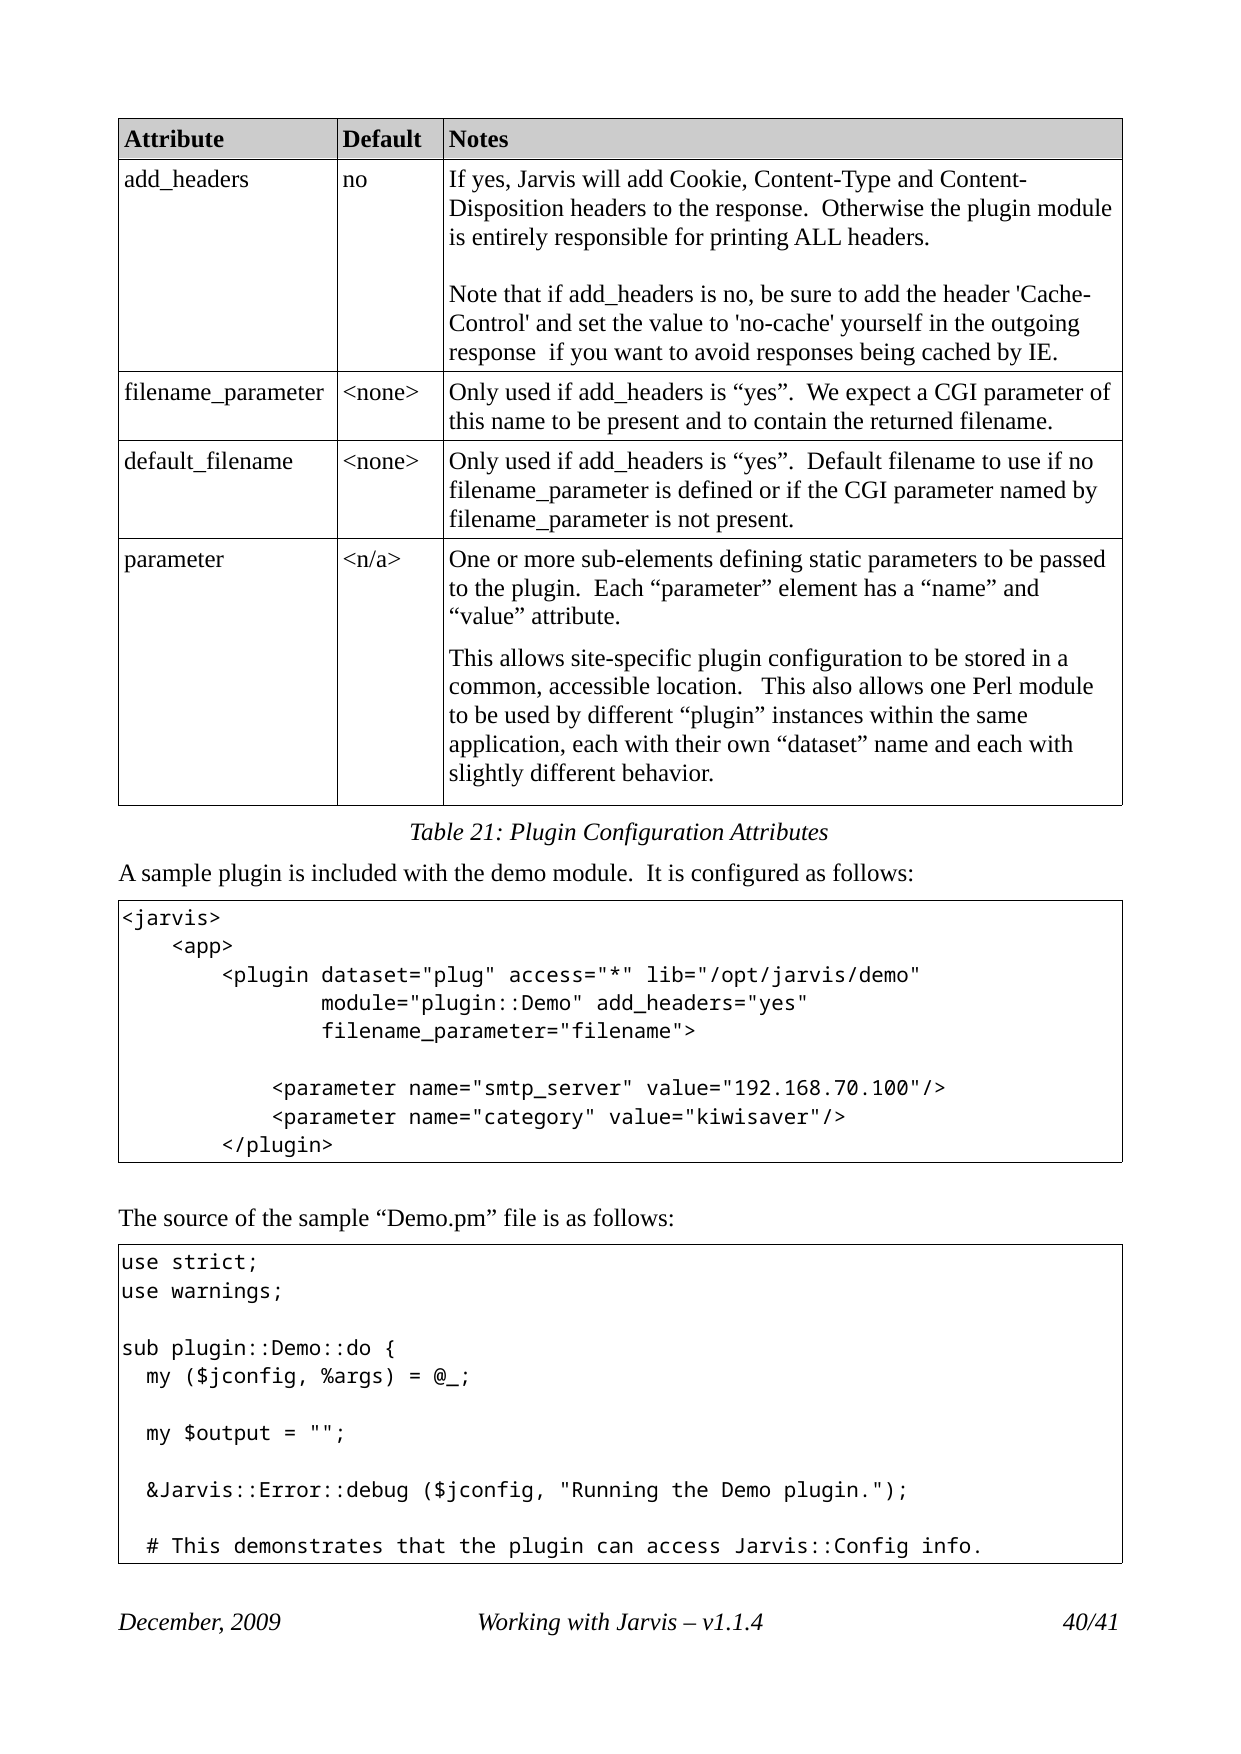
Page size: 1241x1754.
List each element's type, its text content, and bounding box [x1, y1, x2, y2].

table_cell If yes, Jarvis will add Cookie, Content-Type and Content-Disposition headers to the response. Otherwise the plugin module is entirely responsible for printing ALL headers. Note that if add_headers is no, be sure to add the header 'Cache-Control' and set the value to 'no-cache' yourself in the outgoing response if you want to avoid responses being cached by IE. [444, 160, 1122, 371]
table_cell filename_parameter [119, 372, 337, 440]
text my $output = ""; [119, 1415, 1122, 1446]
text <app> [119, 928, 1122, 957]
text filename_parameter="filename"> [119, 1013, 1122, 1045]
text <jarvis> [119, 901, 1122, 928]
table_cell no [338, 160, 443, 371]
text The source of the sample “Demo.pm” file is as follows: [118, 1203, 1122, 1232]
text sub plugin::Demo::do { [119, 1329, 1122, 1358]
text my ($jconfig, %args) = @_; [119, 1358, 1122, 1389]
text module="plugin::Demo" add_headers="yes" [119, 985, 1122, 1013]
text <parameter name="category" value="kiwisaver"/> [119, 1099, 1122, 1127]
table_cell <none> [338, 441, 443, 538]
text use strict; [119, 1245, 1122, 1273]
text A sample plugin is included with the demo module. It is configured as follows: [118, 858, 1122, 887]
table_cell <n/a> [338, 539, 443, 805]
table_cell One or more sub-elements defining static parameters to be passed to the plugin. Each “parameter” element has a “name” and “value” attribute. This allows site-specific plugin configuration to be stored in a common, accessible location. This also allows one Perl module to be used by different “plugin” instances within the same application, each with their own “dataset” name and each with slightly different behavior. [444, 539, 1122, 805]
table_cell parameter [119, 539, 337, 805]
text </plugin> [119, 1127, 1122, 1162]
table_header Attribute [119, 119, 337, 158]
text &Jarvis::Error::debug ($jconfig, "Running the Demo plugin."); [119, 1472, 1122, 1503]
table_cell Only used if add_headers is “yes”. We expect a CGI parameter of this name to be present and to contain the returned filename. [444, 372, 1122, 440]
text use warnings; [119, 1273, 1122, 1304]
text <parameter name="smtp_server" value="192.168.70.100"/> [119, 1070, 1122, 1099]
table_cell Only used if add_headers is “yes”. Default filename to use if no filename_parameter is defined or if the CGI parameter named by filename_parameter is not present. [444, 441, 1122, 538]
text <plugin dataset="plug" access="*" lib="/opt/jarvis/demo" [119, 957, 1122, 985]
text Table 21: Plugin Configuration Attributes [118, 817, 1122, 846]
table_header Default [338, 119, 443, 158]
table_header Notes [444, 119, 1122, 158]
table_cell default_filename [119, 441, 337, 538]
text # This demonstrates that the plugin can access Jarvis::Config info. [119, 1529, 1122, 1563]
table_cell <none> [338, 372, 443, 440]
table_cell add_headers [119, 160, 337, 371]
